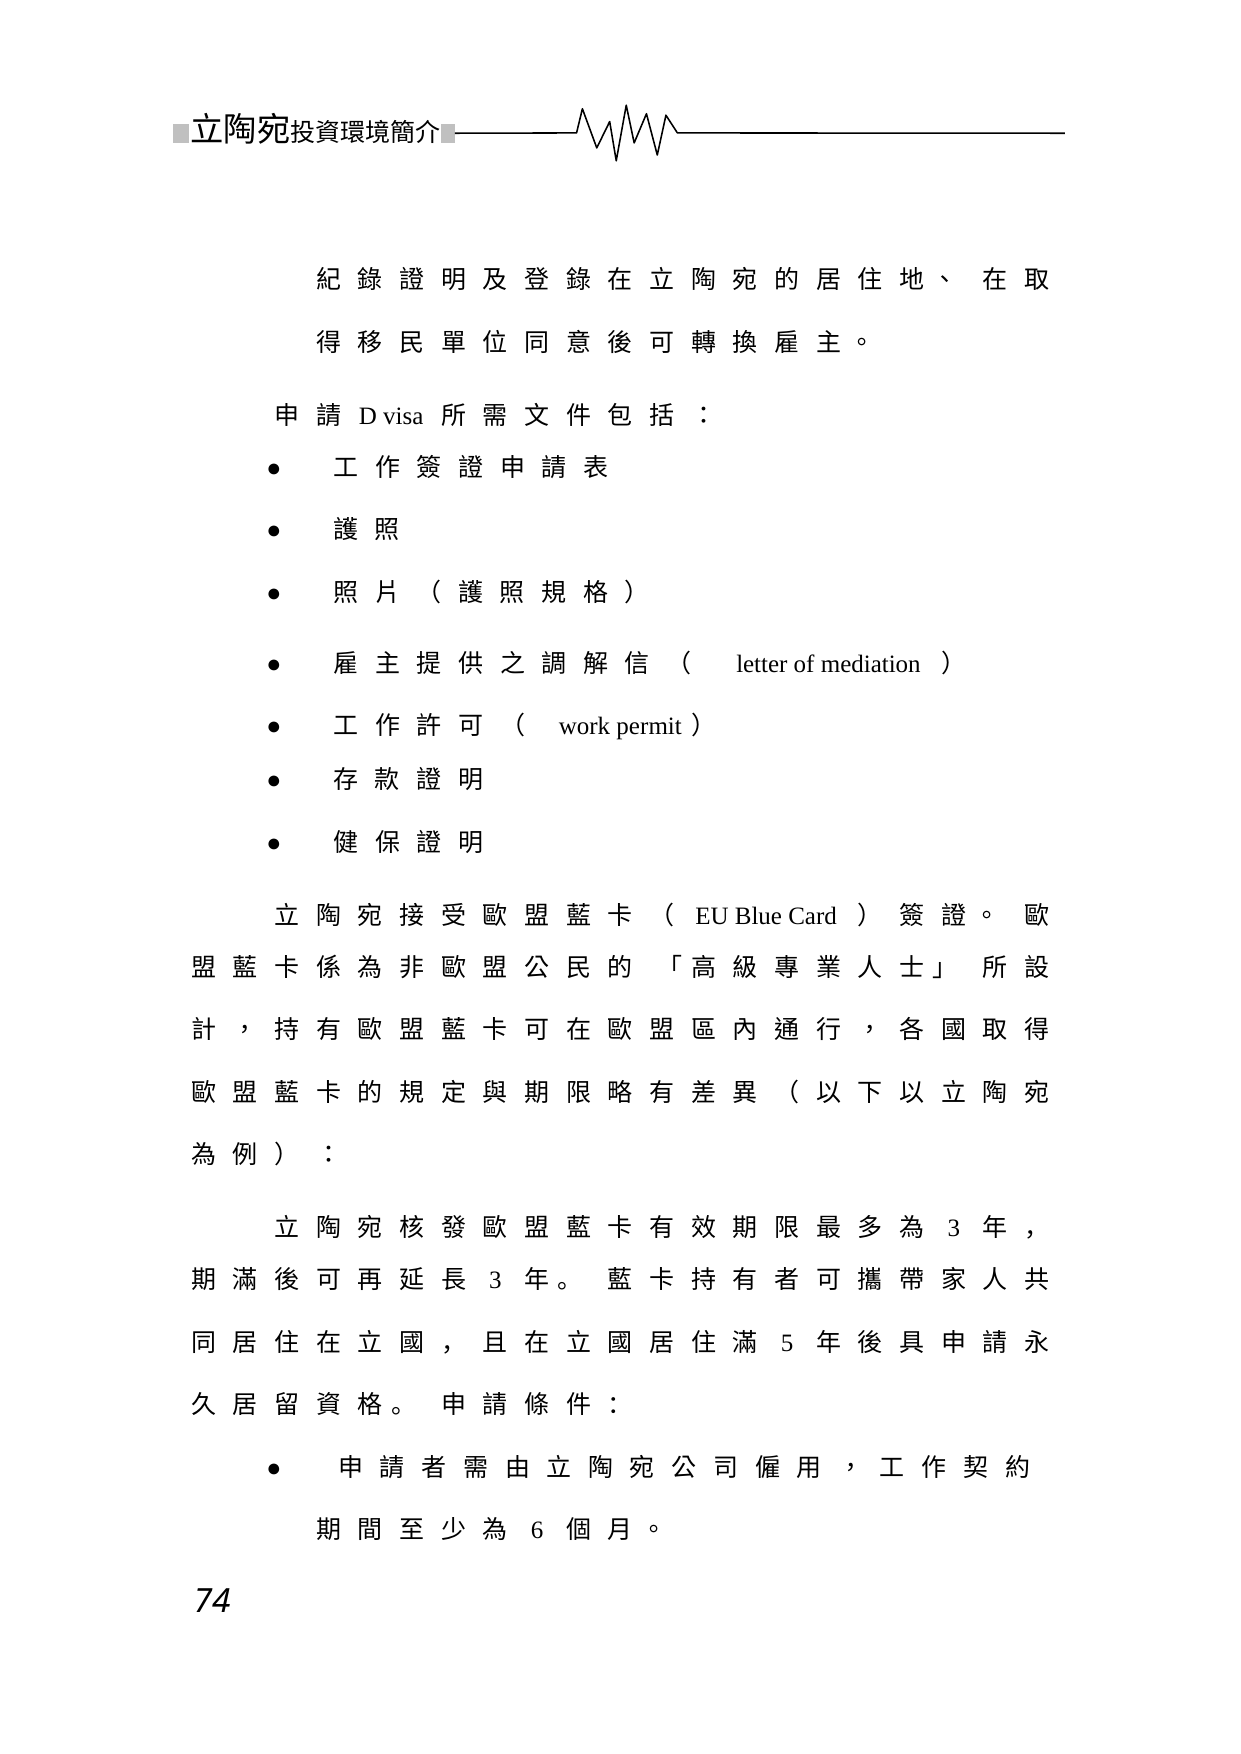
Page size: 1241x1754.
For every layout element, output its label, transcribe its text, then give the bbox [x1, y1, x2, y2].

text 紀錄證明及登錄在立陶宛的居住地、在取得移民單位同意後可轉換雇主。 [232, 236, 1058, 361]
text ● 護照 [232, 486, 1058, 549]
text ● 存款證明 [232, 736, 1058, 799]
text ● 健保證明 [232, 799, 1058, 861]
text 申請D visa所需文件包括： [183, 361, 1058, 424]
text 立陶宛接受歐盟藍卡（EU Blue Card）簽證。歐盟藍卡係為非歐盟公民的「高級專業人士」所設計，持有歐盟藍卡可在歐盟區內通行，各國取得歐盟藍卡的規定與期限略有差異（以下以立陶宛為例）： [183, 861, 1058, 1174]
text ● 工作簽證申請表 [232, 424, 1058, 486]
text ● 照片（護照規格） [232, 549, 1058, 611]
text 立陶宛核發歐盟藍卡有效期限最多為3年，期滿後可再延長3年。藍卡持有者可攜帶家人共同居住在立國，且在立國居住滿5年後具申請永久居留資格。申請條件： [183, 1174, 1058, 1424]
text ● 雇主提供之調解信（letter of mediation） [232, 611, 1058, 674]
text ● 工作許可（work permit） [232, 674, 1058, 736]
text ● 申請者需由立陶宛公司僱用，工作契約期間至少為6個月。 [232, 1424, 1058, 1549]
